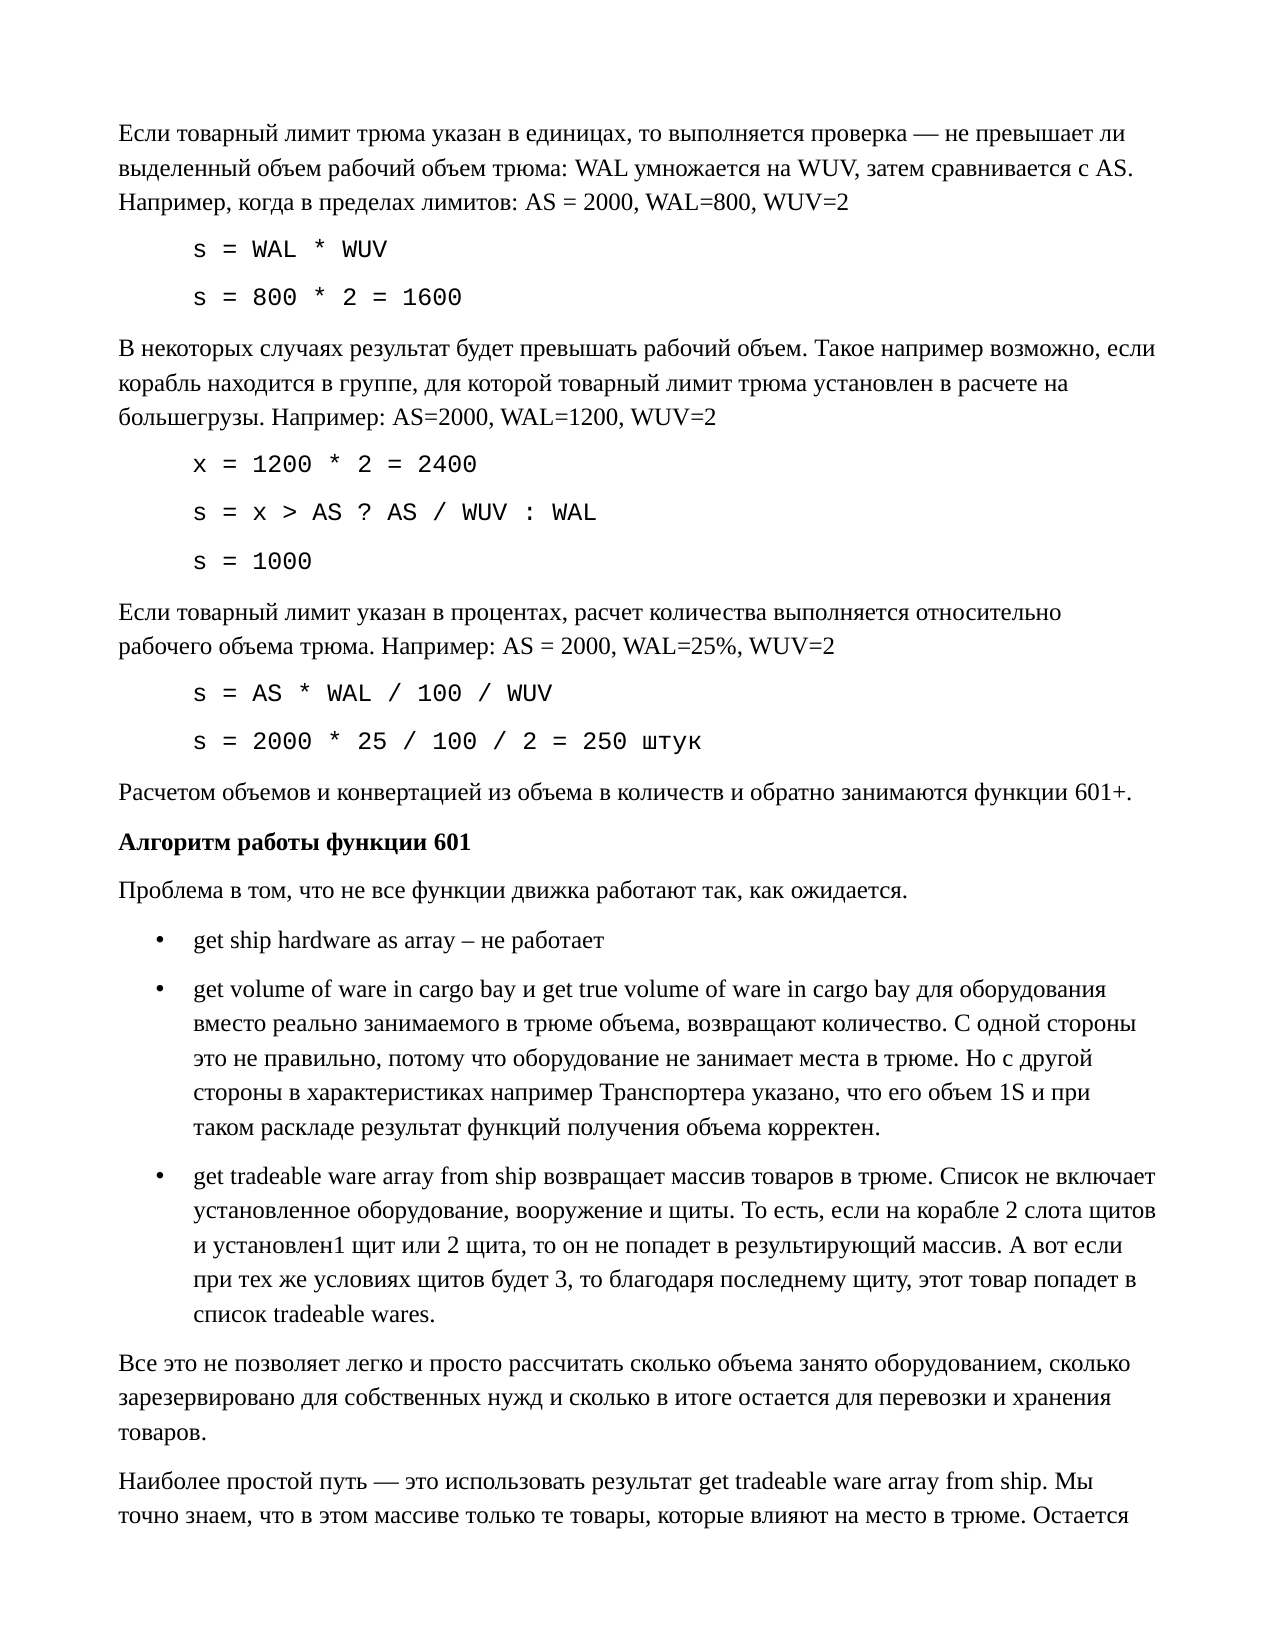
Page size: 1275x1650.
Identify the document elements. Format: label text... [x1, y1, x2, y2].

text Проблема в том, что не все функции движка работают так, как ожидается. [118, 876, 1157, 904]
text s = 800 * 2 = 1600 [118, 285, 1157, 313]
text Если товарный лимит трюма указан в единицах, то выполняется проверка — не превышает ли выделенный объем рабочий объем трюма: WAL умножается на WUV, затем сравнивается с AS. Например, когда в пределах лимитов: AS = 2000, WAL=800, WUV=2 [118, 118, 1157, 216]
text x = 1200 * 2 = 2400 [118, 451, 1157, 479]
list get tradeable ware array from ship возвращает массив товаров в трюме. Список не включает установленное оборудование, вооружение и щиты. То есть, если на корабле 2 слота щитов и установлен1 щит или 2 щита, то он не попадет в результирующий массив. А вот если при тех же условиях щитов будет 3, то благодаря последнему щиту, этот товар попадет в список tradeable wares. [156, 1161, 1157, 1327]
text s = 2000 * 25 / 100 / 2 = 250 штук [118, 729, 1157, 757]
text Алгоритм работы функции 601 [118, 827, 1157, 855]
text Наиболее простой путь — это использовать результат get tradeable ware array from ship. Мы точно знаем, что в этом массиве только те товары, которые влияют на место в трюме. Остается [118, 1466, 1157, 1529]
text Все это не позволяет легко и просто рассчитать сколько объема занято оборудованием, сколько зарезервировано для собственных нужд и сколько в итоге остается для перевозки и хранения товаров. [118, 1348, 1157, 1445]
text s = x > AS ? AS / WUV : WAL [118, 500, 1157, 528]
list get volume of ware in cargo bay и get true volume of ware in cargo bay для оборудования вместо реально занимаемого в трюме объема, возвращают количество. С одной стороны это не правильно, потому что оборудование не занимает места в трюме. Но с другой стороны в характеристиках например Транспортера указано, что его объем 1S и при таком раскладе результат функций получения объема корректен. [156, 974, 1157, 1140]
text s = 1000 [118, 548, 1157, 577]
text Если товарный лимит указан в процентах, расчет количества выполняется относительно рабочего объема трюма. Например: AS = 2000, WAL=25%, WUV=2 [118, 597, 1157, 660]
text Расчетом объемов и конвертацией из объема в количеств и обратно занимаются функции 601+. [118, 777, 1157, 806]
list get ship hardware as array – не работает [156, 925, 1157, 953]
text В некоторых случаях результат будет превышать рабочий объем. Такое например возможно, если корабль находится в группе, для которой товарный лимит трюма установлен в расчете на большегрузы. Например: AS=2000, WAL=1200, WUV=2 [118, 333, 1157, 431]
text s = WAL * WUV [118, 236, 1157, 264]
text s = AS * WAL / 100 / WUV [118, 680, 1157, 709]
